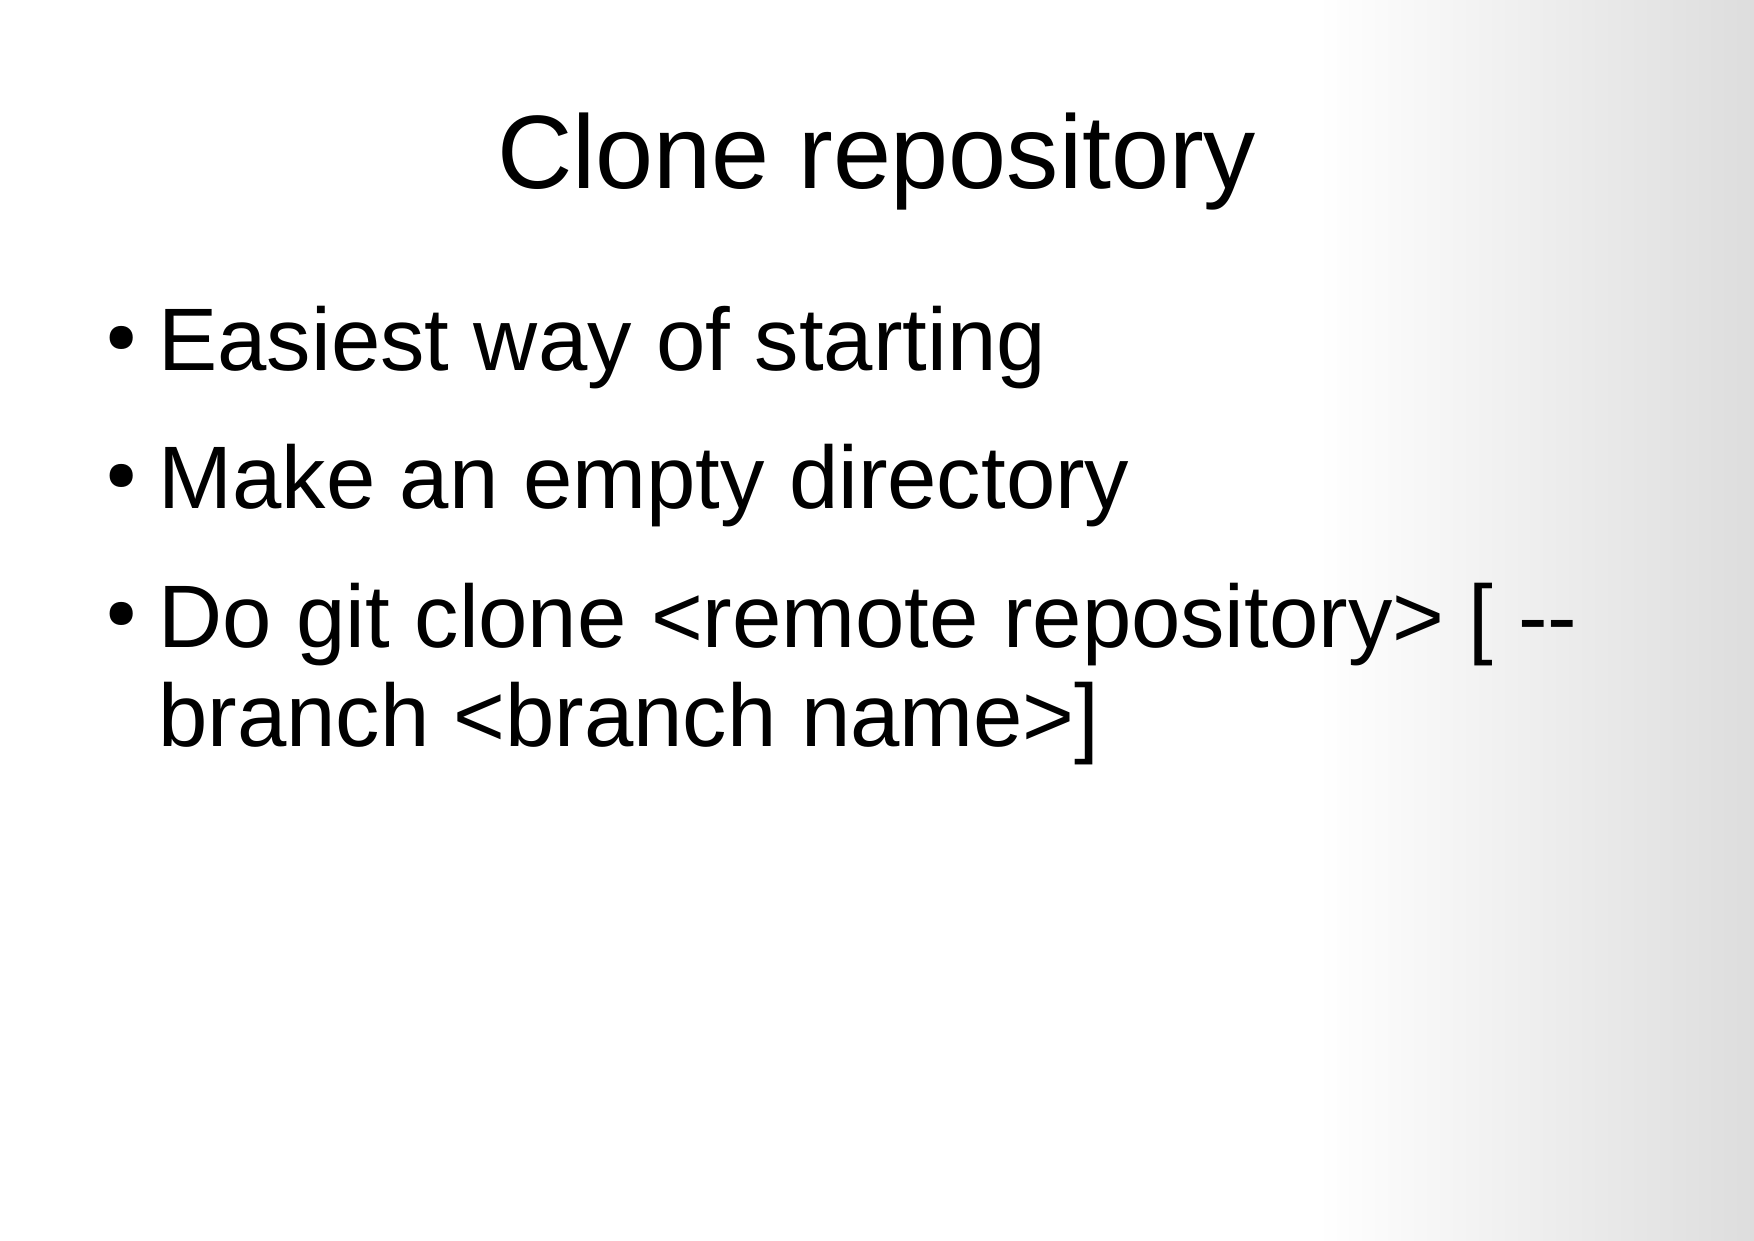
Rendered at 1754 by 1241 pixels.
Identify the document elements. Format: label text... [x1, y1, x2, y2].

title Clone repository [87, 49, 1667, 257]
list Easiest way of starting Make an empty directory Do git clone <remote repository> [ --branch <branch name>] [87, 290, 1667, 1010]
